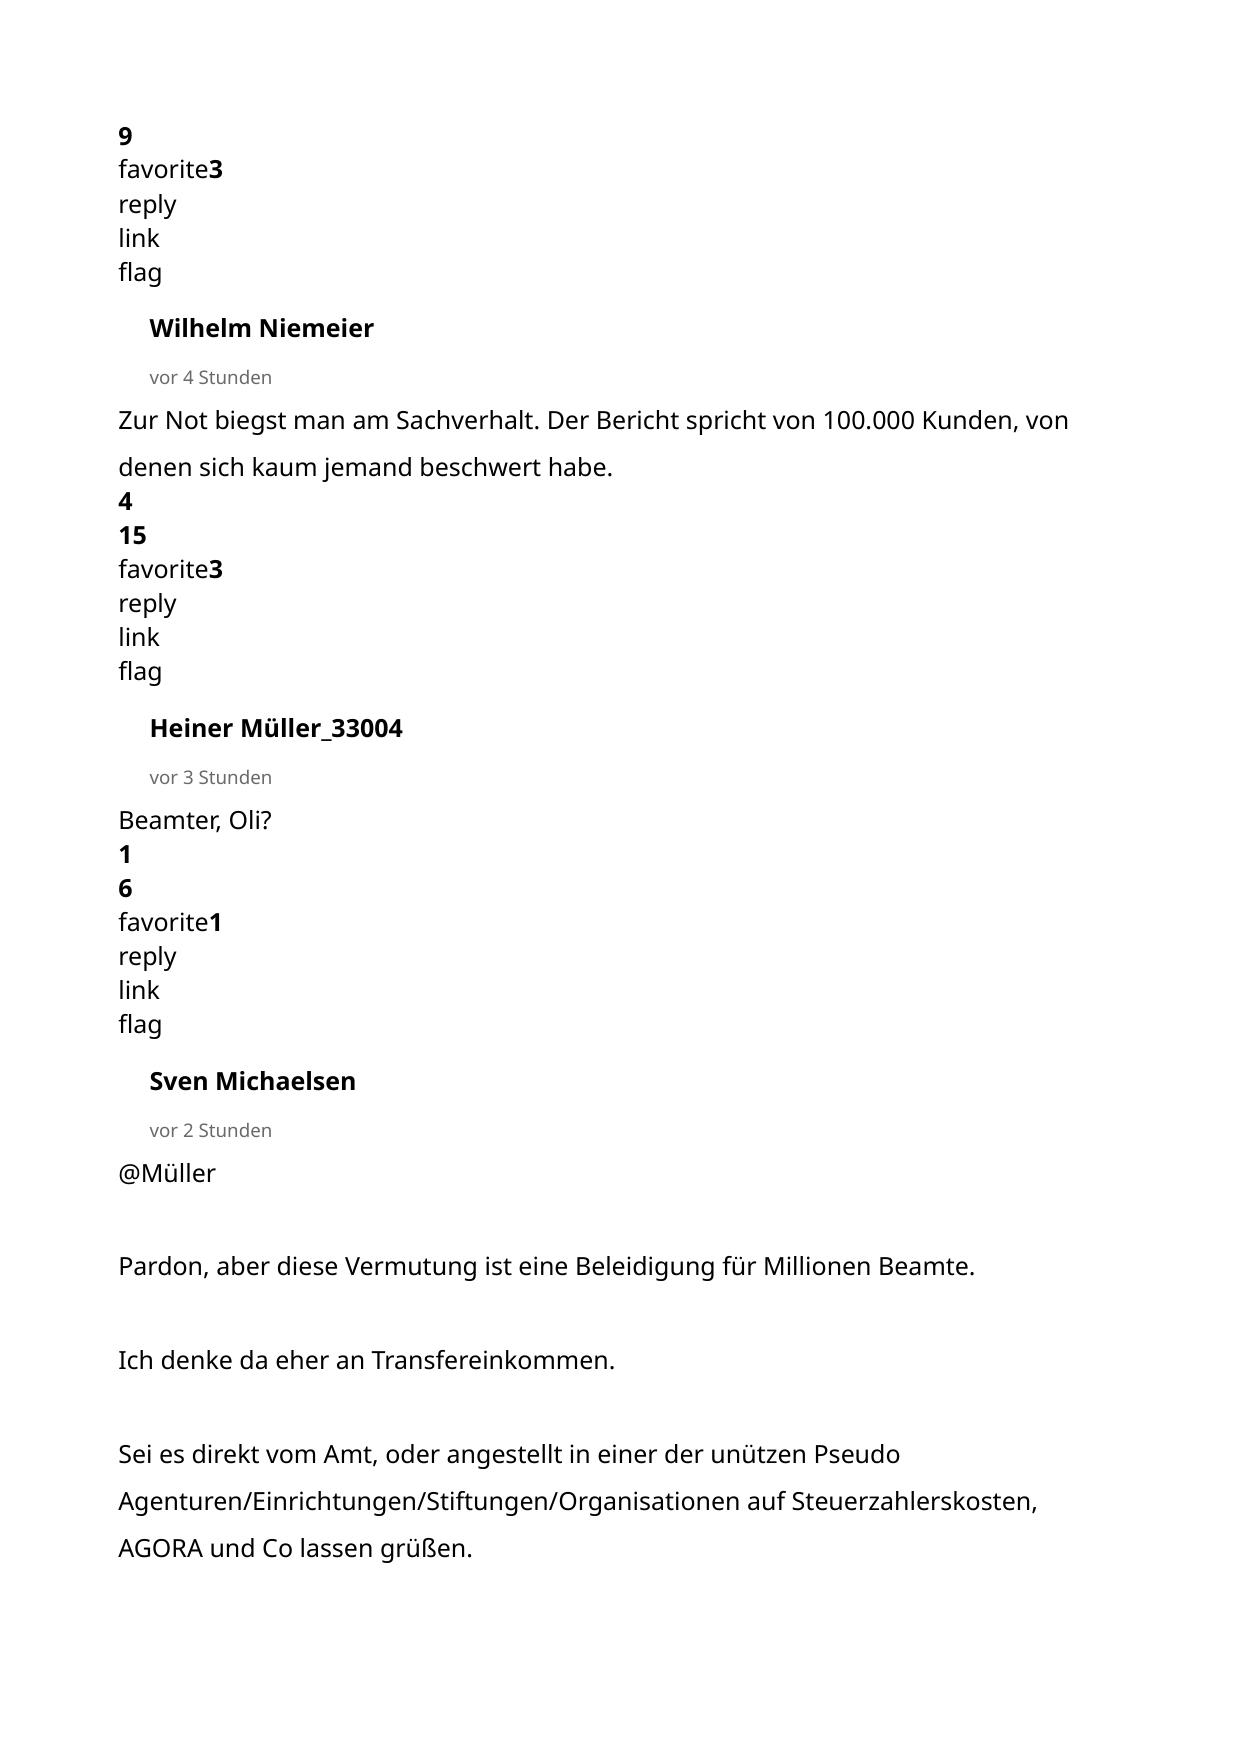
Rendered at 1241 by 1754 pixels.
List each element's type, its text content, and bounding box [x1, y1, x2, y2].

text vor 2 Stunden [149, 1113, 1122, 1142]
text reply [118, 586, 1122, 620]
text flag [118, 654, 1122, 688]
text favorite3 [118, 552, 1122, 586]
text link [118, 973, 1122, 1007]
text Beamter, Oli? [118, 790, 1122, 837]
text @Müller Pardon, aber diese Vermutung ist eine Beleidigung für Millionen Beamte. Ich denke da eher an Transfereinkommen. Sei es direkt vom Amt, oder angestellt in einer der unützen Pseudo Agenturen/Einrichtungen/Stiftungen/Organisationen auf Steuerzahlerskosten, AGORA und Co lassen grüßen. [118, 1142, 1122, 1611]
text favorite3 [118, 152, 1122, 186]
text flag [118, 1007, 1122, 1041]
text 9 [118, 118, 1122, 152]
text reply [118, 186, 1122, 220]
text 6 [118, 871, 1122, 905]
text reply [118, 939, 1122, 973]
text link [118, 620, 1122, 654]
text vor 4 Stunden [149, 360, 1122, 390]
text vor 3 Stunden [149, 760, 1122, 790]
text 4 [118, 484, 1122, 518]
text Heiner Müller_33004 [149, 704, 1114, 744]
text flag [118, 254, 1122, 288]
text Zur Not biegst man am Sachverhalt. Der Bericht spricht von 100.000 Kunden, von denen sich kaum jemand beschwert habe. [118, 390, 1122, 484]
text Wilhelm Niemeier [149, 304, 1114, 345]
text 15 [118, 518, 1122, 552]
text Sven Michaelsen [149, 1057, 1114, 1097]
text favorite1 [118, 905, 1122, 939]
text link [118, 220, 1122, 254]
text 1 [118, 837, 1122, 871]
